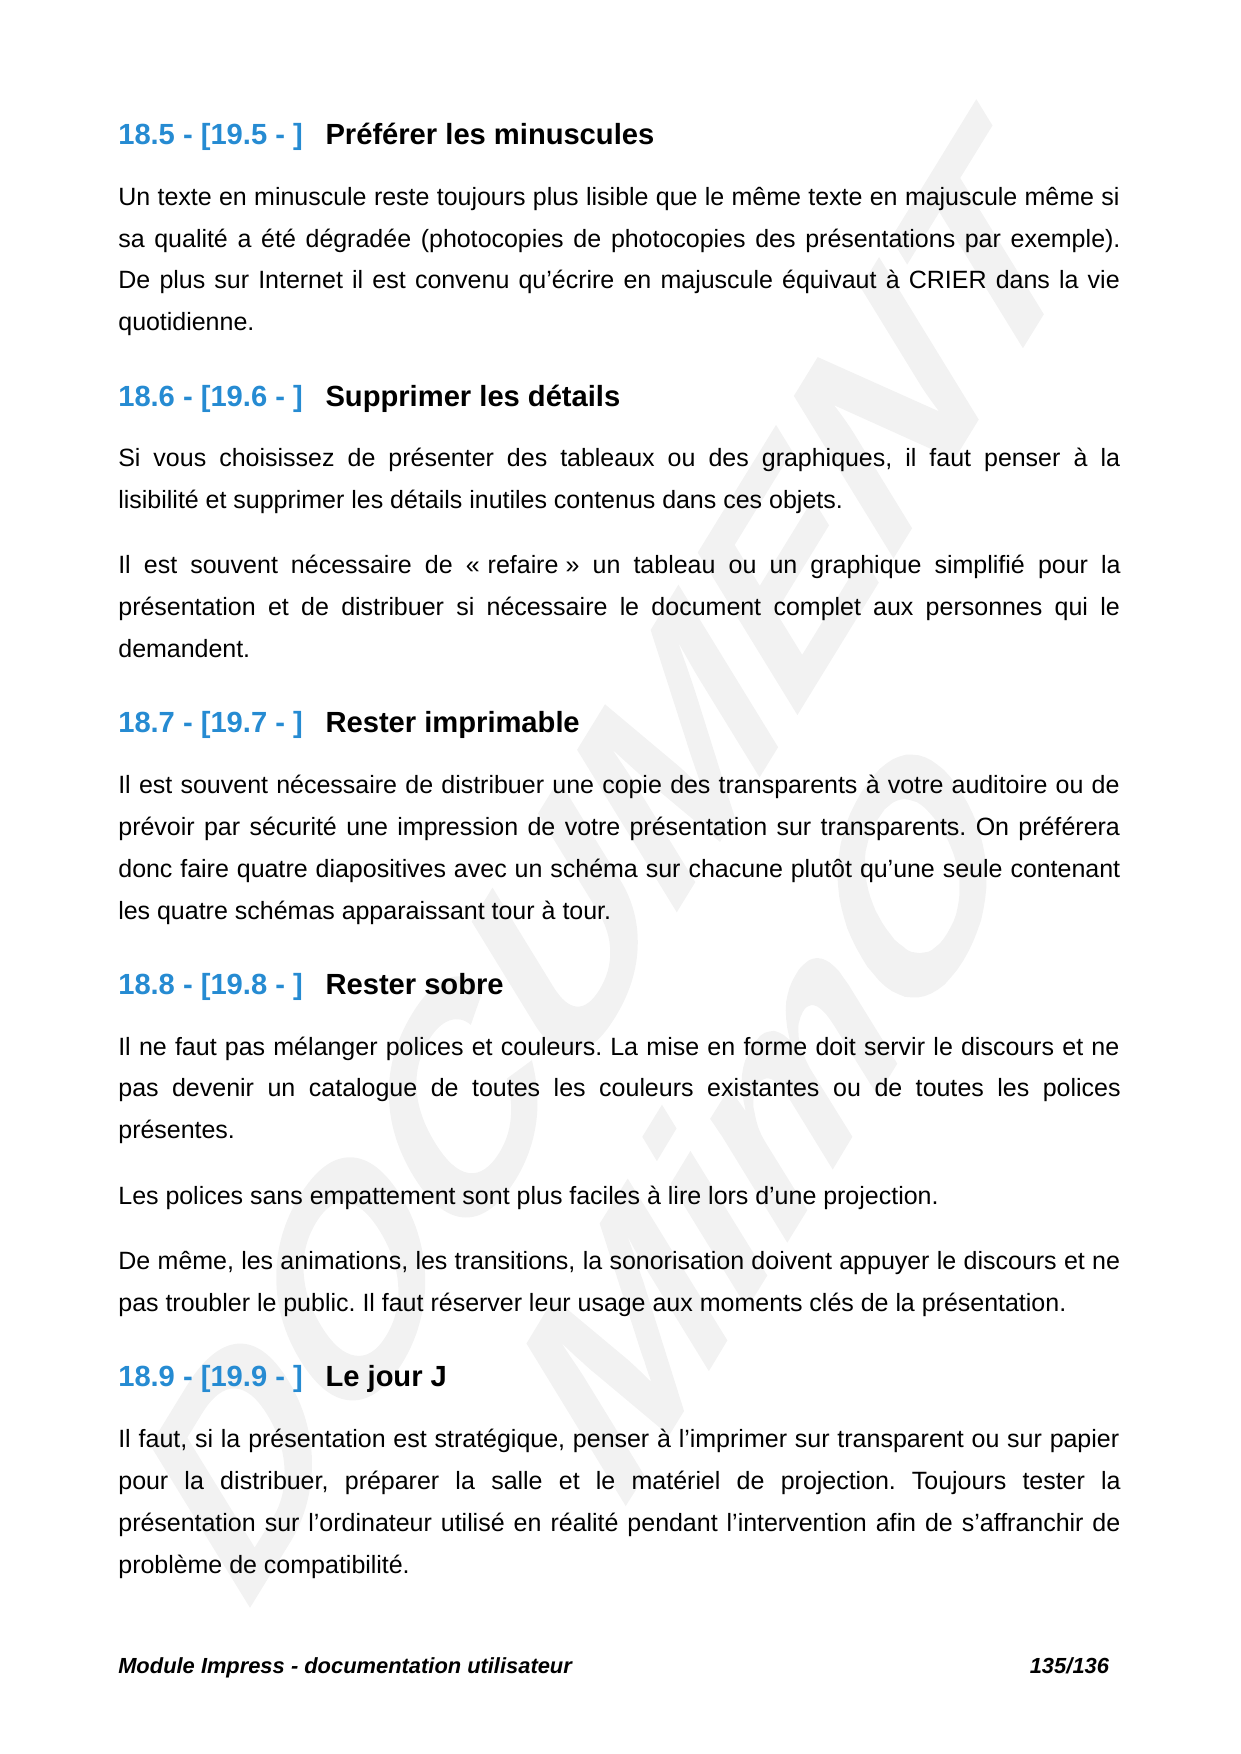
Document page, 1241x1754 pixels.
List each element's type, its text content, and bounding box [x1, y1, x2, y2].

text De même, les animations, les transitions, la sonorisation doivent appuyer le discours et ne pas troubler le public. Il faut réserver leur usage aux moments clés de la présentation. [118, 1247, 1122, 1317]
text Il faut, si la présentation est stratégique, penser à l’imprimer sur transparent ou sur papier pour la distribuer, préparer la salle et le matériel de projection. Toujours tester la présentation sur l’ordinateur utilisé en réalité pendant l’intervention afin de s’affranchir de problème de compatibilité. [118, 1425, 1122, 1578]
text Si vous choisissez de présenter des tableaux ou des graphiques, il faut penser à la lisibilité et supprimer les détails inutiles contenus dans ces objets. [118, 444, 1122, 514]
subtitle Supprimer les détails [118, 379, 1122, 412]
text Un texte en minuscule reste toujours plus lisible que le même texte en majuscule même si sa qualité a été dégradée (photocopies de photocopies des présentations par exemple). De plus sur Internet il est convenu qu’écrire en majuscule équivaut à CRIER dans la vie quotidienne. [118, 182, 1122, 336]
subtitle Préférer les minuscules [118, 118, 1122, 151]
text Les polices sans empattement sont plus faciles à lire lors d’une projection. [118, 1182, 1122, 1209]
subtitle Le jour J [118, 1360, 1122, 1393]
text Il ne faut pas mélanger polices et couleurs. La mise en forme doit servir le discours et ne pas devenir un catalogue de toutes les couleurs existantes ou de toutes les polices présentes. [118, 1032, 1122, 1144]
subtitle Rester sobre [118, 968, 1122, 1001]
subtitle Rester imprimable [118, 706, 1122, 739]
text Il est souvent nécessaire de « refaire » un tableau ou un graphique simplifié pour la présentation et de distribuer si nécessaire le document complet aux personnes qui le demandent. [118, 551, 1122, 663]
text Il est souvent nécessaire de distribuer une copie des transparents à votre auditoire ou de prévoir par sécurité une impression de votre présentation sur transparents. On préférera donc faire quatre diapositives avec un schéma sur chacune plutôt qu’une seule contenant les quatre schémas apparaissant tour à tour. [118, 771, 1122, 924]
